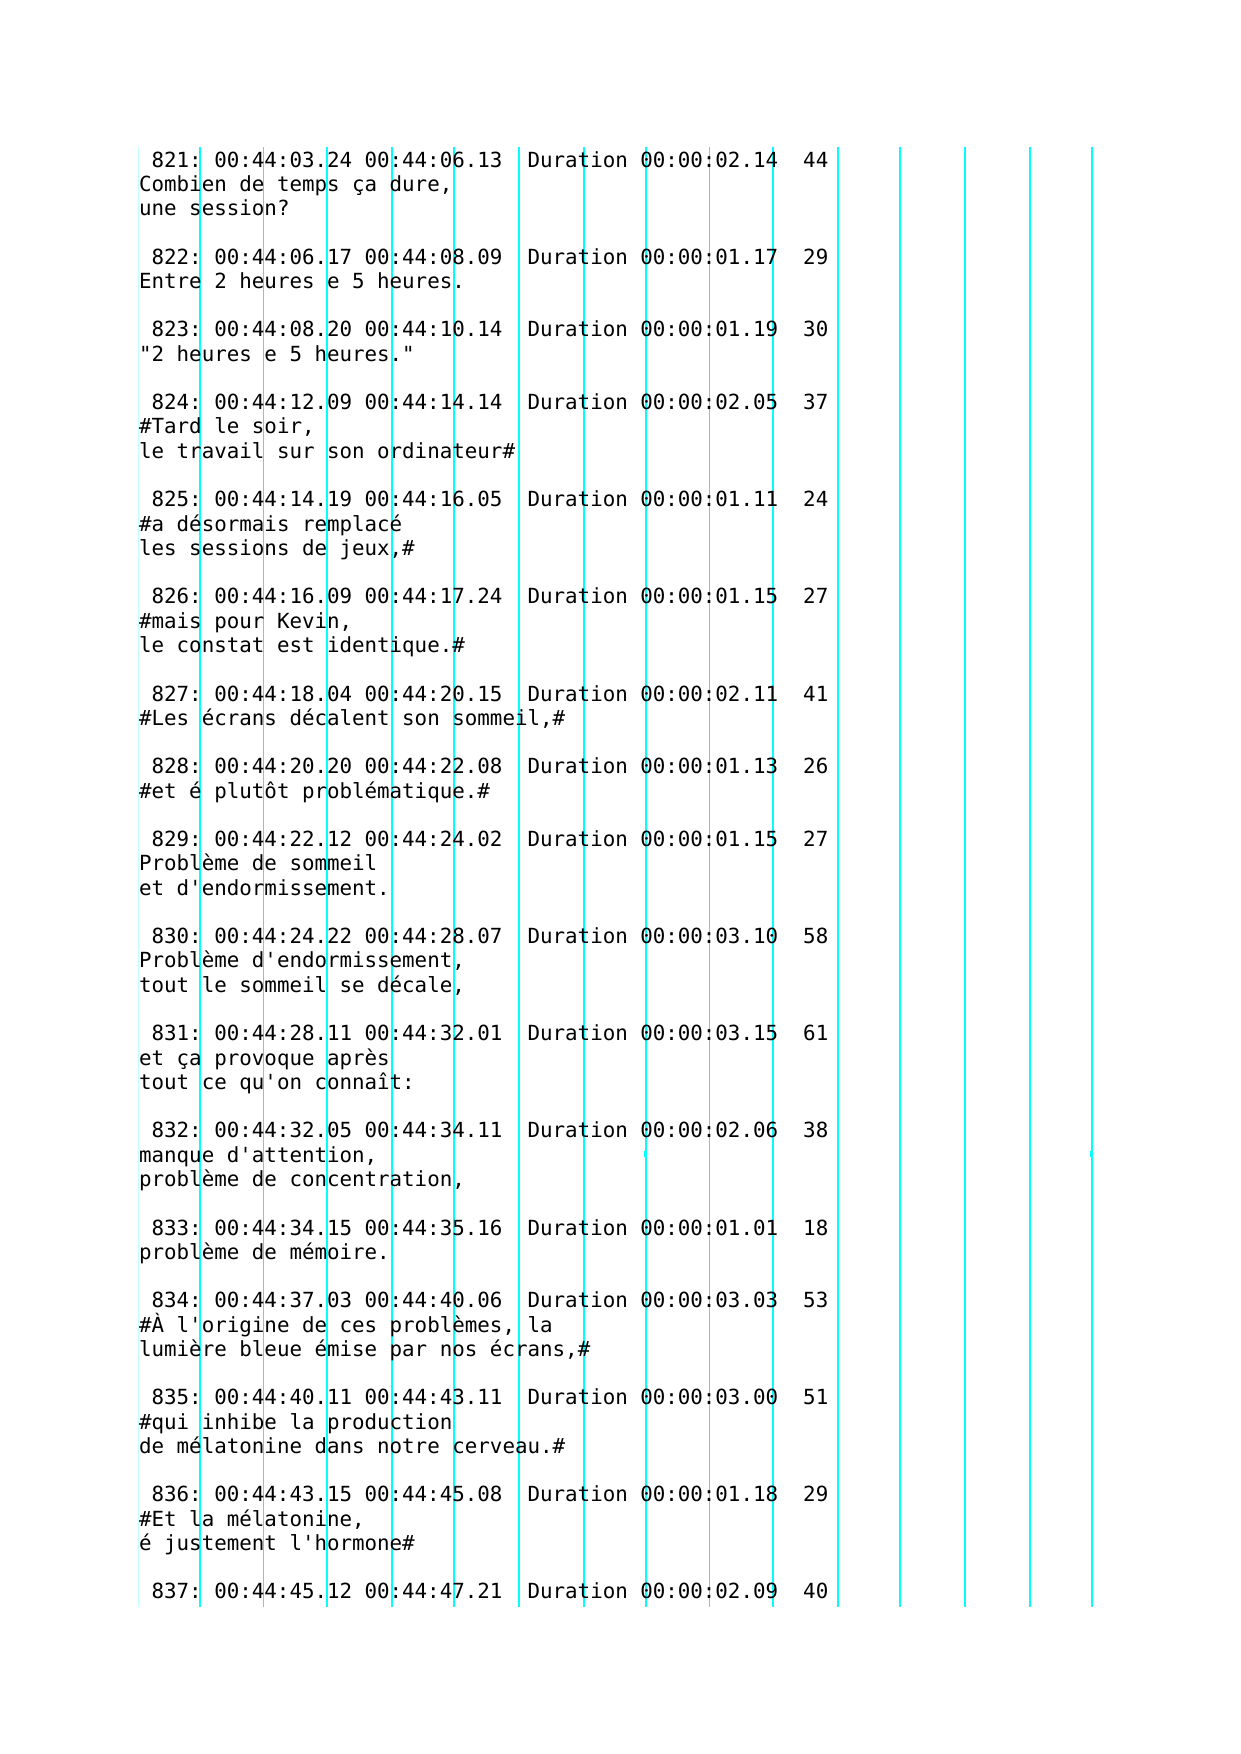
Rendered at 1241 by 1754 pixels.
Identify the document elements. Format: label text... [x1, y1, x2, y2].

text 836: 00:44:43.15 00:44:45.08 Duration 00:00:01.18 29 [139, 1482, 1101, 1507]
text Problème de sommeil [139, 851, 1101, 876]
text les sessions de jeux,# [139, 536, 1101, 560]
text 831: 00:44:28.11 00:44:32.01 Duration 00:00:03.15 61 [139, 1021, 1101, 1046]
text 827: 00:44:18.04 00:44:20.15 Duration 00:00:02.11 41 [139, 682, 1101, 706]
text #Et la mélatonine, [139, 1507, 1101, 1531]
text 828: 00:44:20.20 00:44:22.08 Duration 00:00:01.13 26 [139, 754, 1101, 779]
text #À l'origine de ces problèmes, la [139, 1313, 1101, 1337]
text tout ce qu'on connaît: [139, 1070, 1101, 1094]
text tout le sommeil se décale, [139, 973, 1101, 997]
text problème de mémoire. [139, 1240, 1101, 1264]
text 821: 00:44:03.24 00:44:06.13 Duration 00:00:02.14 44 [139, 148, 1101, 172]
text 837: 00:44:45.12 00:44:47.21 Duration 00:00:02.09 40 [139, 1579, 1101, 1604]
text le constat est identique.# [139, 633, 1101, 657]
text #mais pour Kevin, [139, 609, 1101, 633]
text #Les écrans décalent son sommeil,# [139, 706, 1101, 730]
text 834: 00:44:37.03 00:44:40.06 Duration 00:00:03.03 53 [139, 1288, 1101, 1313]
picture [138, 147, 1102, 1607]
text 825: 00:44:14.19 00:44:16.05 Duration 00:00:01.11 24 [139, 487, 1101, 512]
text et d'endormissement. [139, 876, 1101, 900]
text #Tard le soir, [139, 414, 1101, 439]
text #et é plutôt problématique.# [139, 779, 1101, 803]
text de mélatonine dans notre cerveau.# [139, 1434, 1101, 1458]
text 835: 00:44:40.11 00:44:43.11 Duration 00:00:03.00 51 [139, 1385, 1101, 1410]
text Combien de temps ça dure, [139, 172, 1101, 196]
text une session? [139, 196, 1101, 220]
text 832: 00:44:32.05 00:44:34.11 Duration 00:00:02.06 38 [139, 1118, 1101, 1143]
text é justement l'hormone# [139, 1531, 1101, 1555]
text 826: 00:44:16.09 00:44:17.24 Duration 00:00:01.15 27 [139, 584, 1101, 609]
text et ça provoque après [139, 1046, 1101, 1070]
text le travail sur son ordinateur# [139, 439, 1101, 463]
text "2 heures e 5 heures." [139, 342, 1101, 366]
text 830: 00:44:24.22 00:44:28.07 Duration 00:00:03.10 58 [139, 924, 1101, 948]
text #qui inhibe la production [139, 1410, 1101, 1434]
text 829: 00:44:22.12 00:44:24.02 Duration 00:00:01.15 27 [139, 827, 1101, 851]
text lumière bleue émise par nos écrans,# [139, 1337, 1101, 1361]
text 833: 00:44:34.15 00:44:35.16 Duration 00:00:01.01 18 [139, 1216, 1101, 1240]
text manque d'attention, [139, 1143, 1101, 1167]
text Problème d'endormissement, [139, 948, 1101, 973]
text #a désormais remplacé [139, 512, 1101, 536]
text problème de concentration, [139, 1167, 1101, 1191]
text 824: 00:44:12.09 00:44:14.14 Duration 00:00:02.05 37 [139, 390, 1101, 414]
text Entre 2 heures e 5 heures. [139, 269, 1101, 293]
text 823: 00:44:08.20 00:44:10.14 Duration 00:00:01.19 30 [139, 317, 1101, 342]
text 822: 00:44:06.17 00:44:08.09 Duration 00:00:01.17 29 [139, 245, 1101, 269]
